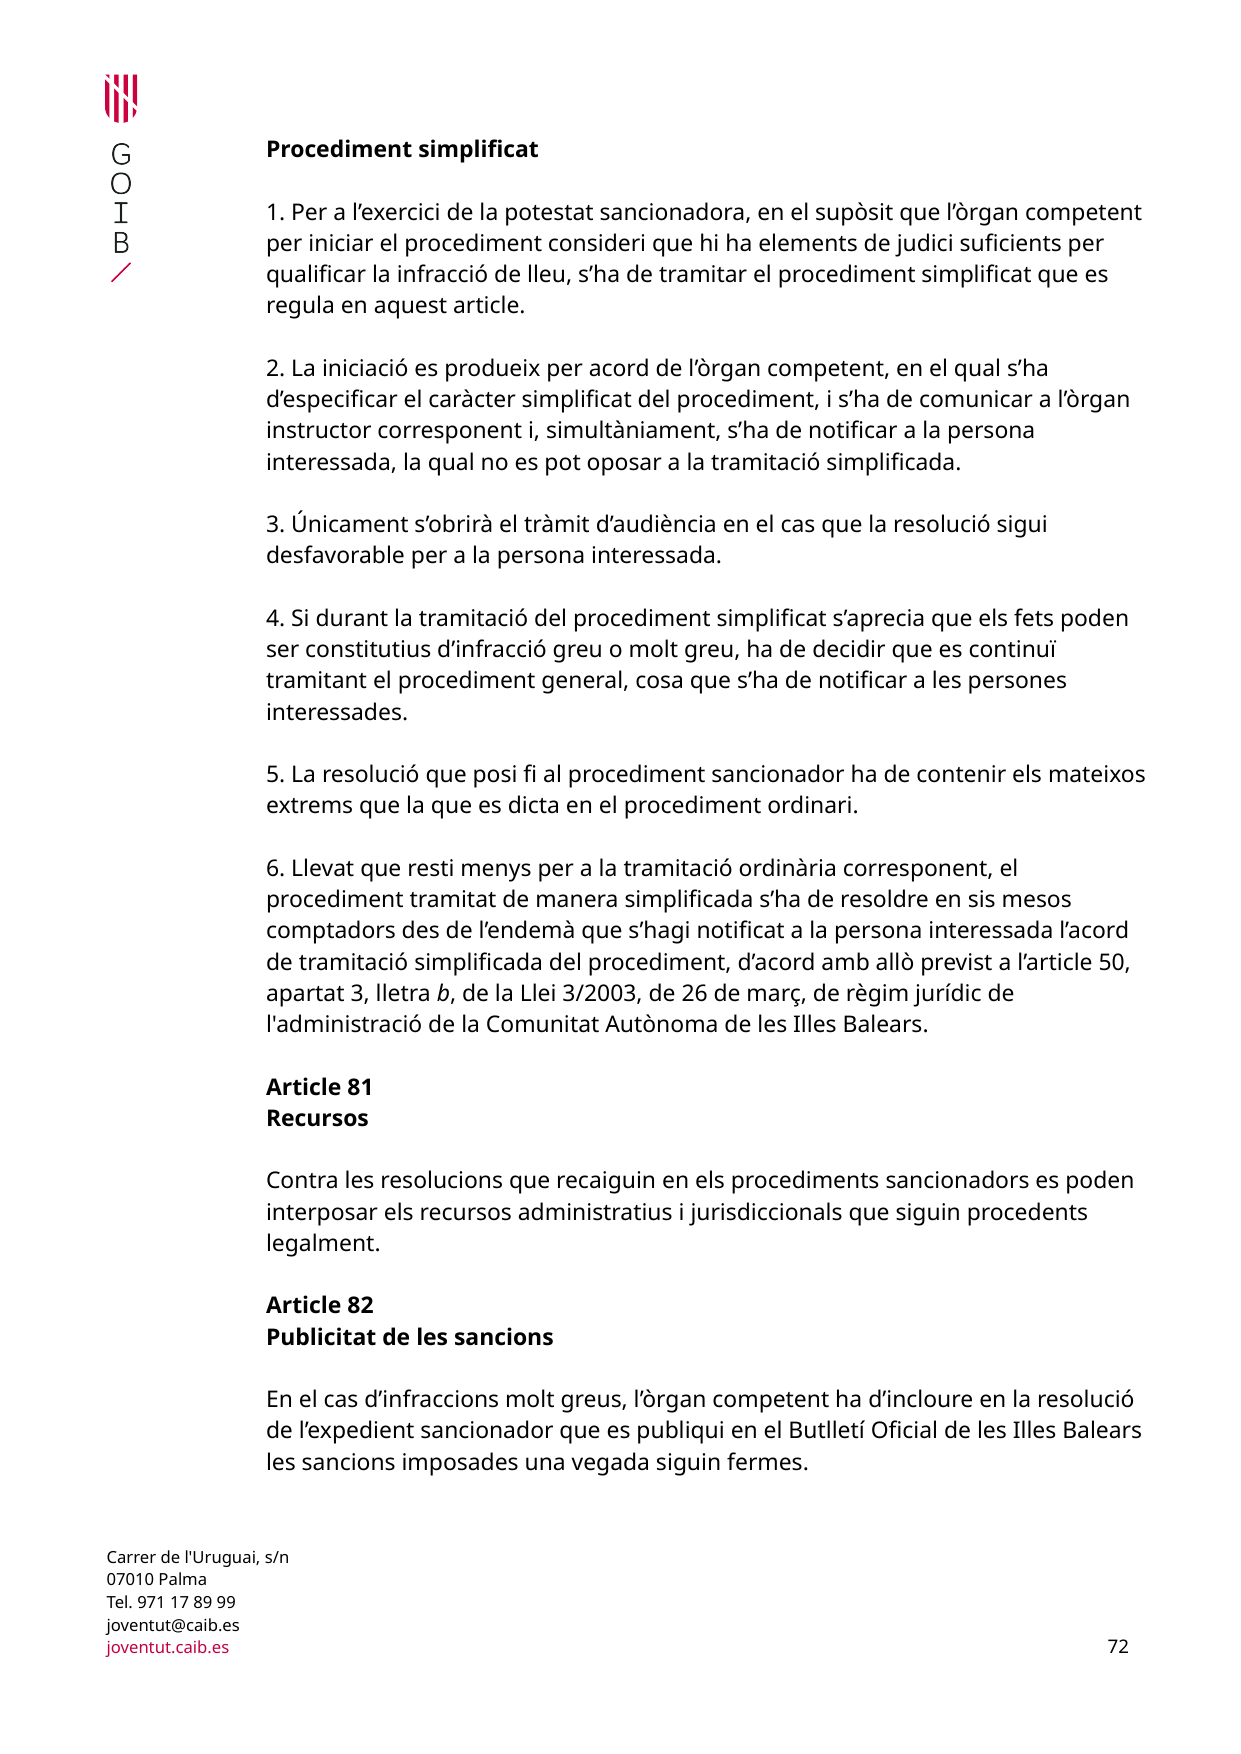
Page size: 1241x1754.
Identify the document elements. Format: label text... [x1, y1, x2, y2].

text 6. Llevat que resti menys per a la tramitació ordinària corresponent, el procediment tramitat de manera simplificada s’ha de resoldre en sis mesos comptadors des de l’endemà que s’hagi notificat a la persona interessada l’acord de tramitació simplificada del procediment, d’acord amb allò previst a l’article 50, apartat 3, lletra b, de la Llei 3/2003, de 26 de març, de règim jurídic de l'administració de la Comunitat Autònoma de les Illes Balears. [266, 852, 1152, 1039]
text Procediment simplificat [266, 133, 1152, 164]
picture [76, 51, 166, 313]
text 2. La iniciació es produeix per acord de l’òrgan competent, en el qual s’ha d’especificar el caràcter simplificat del procediment, i s’ha de comunicar a l’òrgan instructor corresponent i, simultàniament, s’ha de notificar a la persona interessada, la qual no es pot oposar a la tramitació simplificada. [266, 352, 1152, 477]
text En el cas d’infraccions molt greus, l’òrgan competent ha d’incloure en la resolució de l’expedient sancionador que es publiqui en el Butlletí Oficial de les Illes Balears les sancions imposades una vegada siguin fermes. [266, 1383, 1152, 1477]
text Contra les resolucions que recaiguin en els procediments sancionadors es poden interposar els recursos administratius i jurisdiccionals que siguin procedents legalment. [266, 1164, 1152, 1258]
text 4. Si durant la tramitació del procediment simplificat s’aprecia que els fets poden ser constitutius d’infracció greu o molt greu, ha de decidir que es continuï tramitant el procediment general, cosa que s’ha de notificar a les persones interessades. [266, 602, 1152, 727]
text 3. Únicament s’obrirà el tràmit d’audiència en el cas que la resolució sigui desfavorable per a la persona interessada. [266, 508, 1152, 570]
text Article 81 [266, 1070, 1152, 1102]
text Article 82 [266, 1289, 1152, 1320]
text Publicitat de les sancions [266, 1320, 1152, 1352]
text 5. La resolució que posi fi al procediment sancionador ha de contenir els mateixos extrems que la que es dicta en el procediment ordinari. [266, 758, 1152, 820]
text Recursos [266, 1102, 1152, 1133]
text 1. Per a l’exercici de la potestat sancionadora, en el supòsit que l’òrgan competent per iniciar el procediment consideri que hi ha elements de judici suficients per qualificar la infracció de lleu, s’ha de tramitar el procediment simplificat que es regula en aquest article. [266, 195, 1152, 320]
